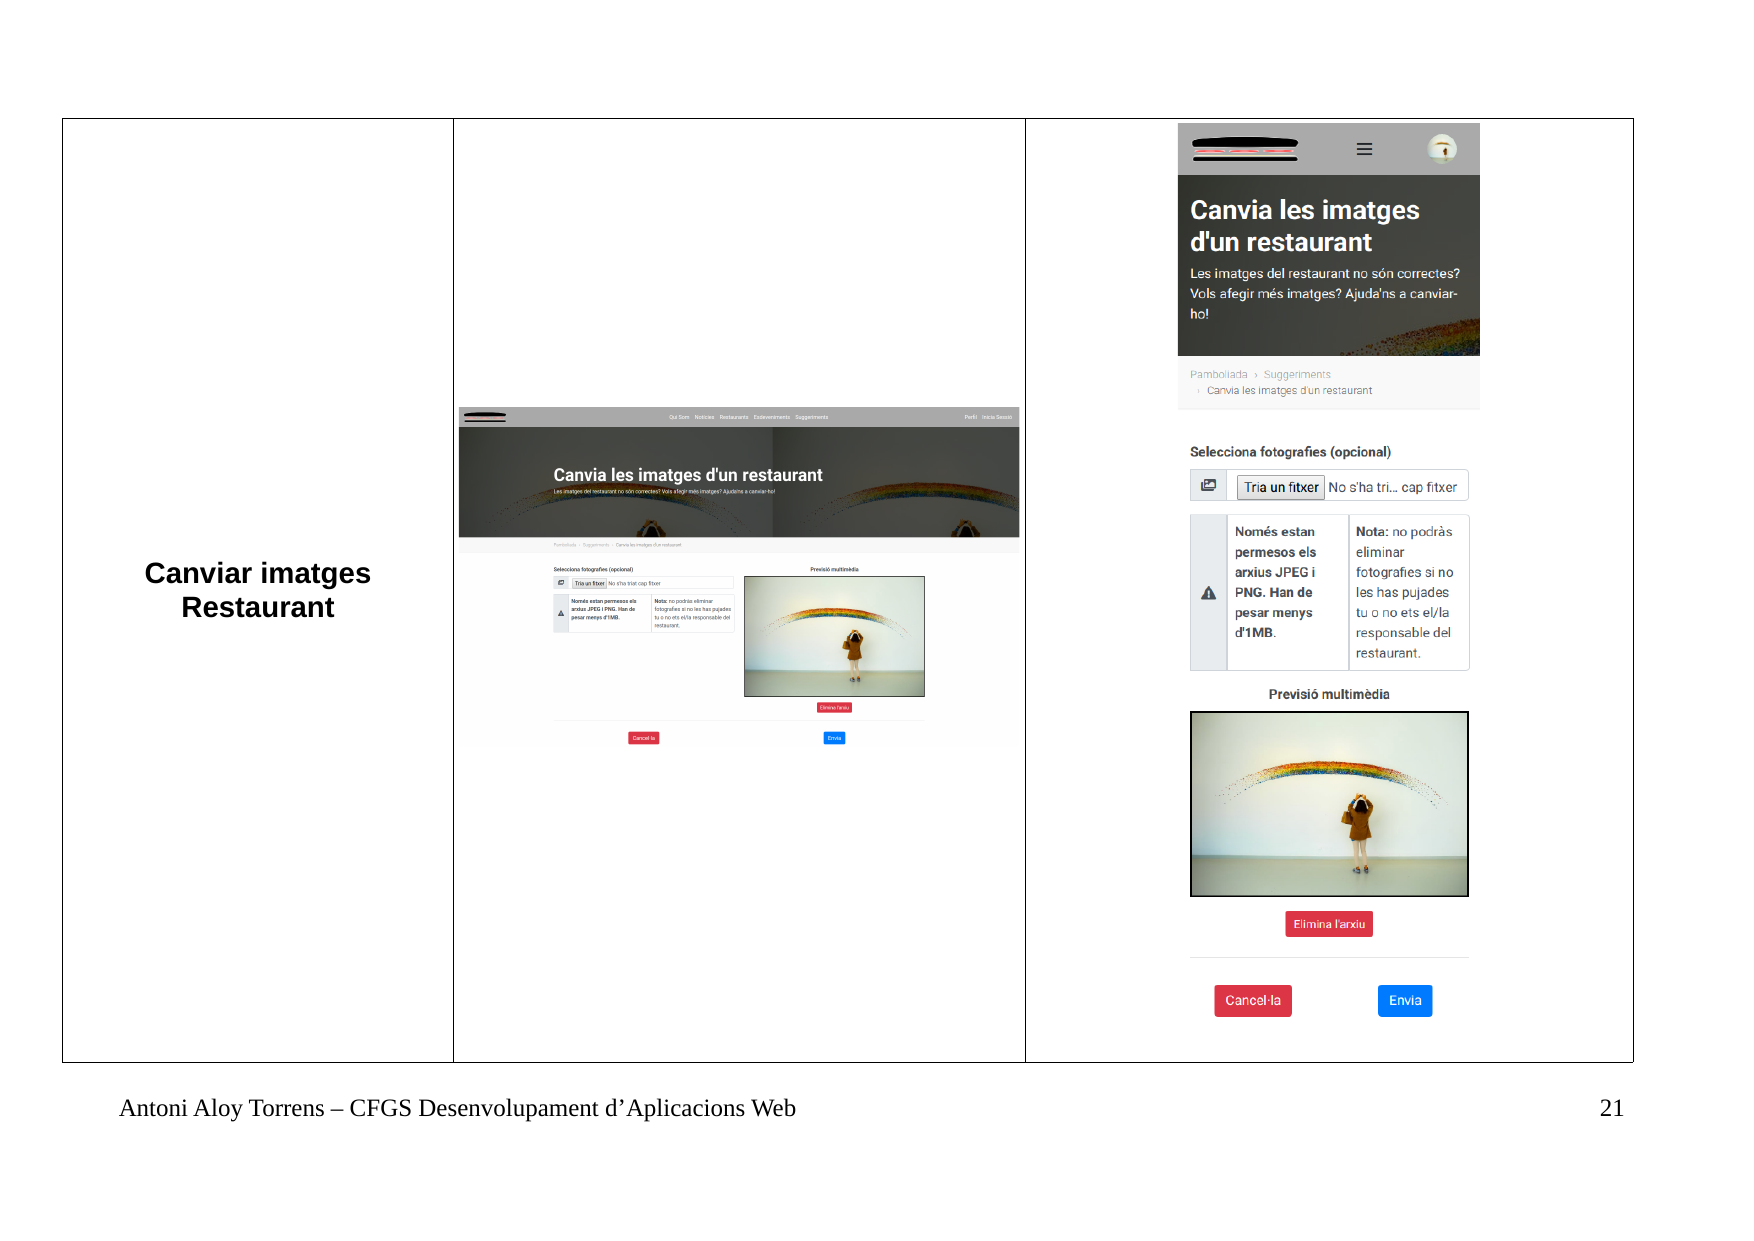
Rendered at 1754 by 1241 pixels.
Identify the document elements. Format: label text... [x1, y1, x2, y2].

table_cell [454, 119, 1025, 1062]
picture [458, 407, 1020, 747]
table_cell [1026, 119, 1633, 1062]
table_cell Canviar imatges Restaurant [63, 119, 453, 1062]
picture [1177, 123, 1480, 1023]
